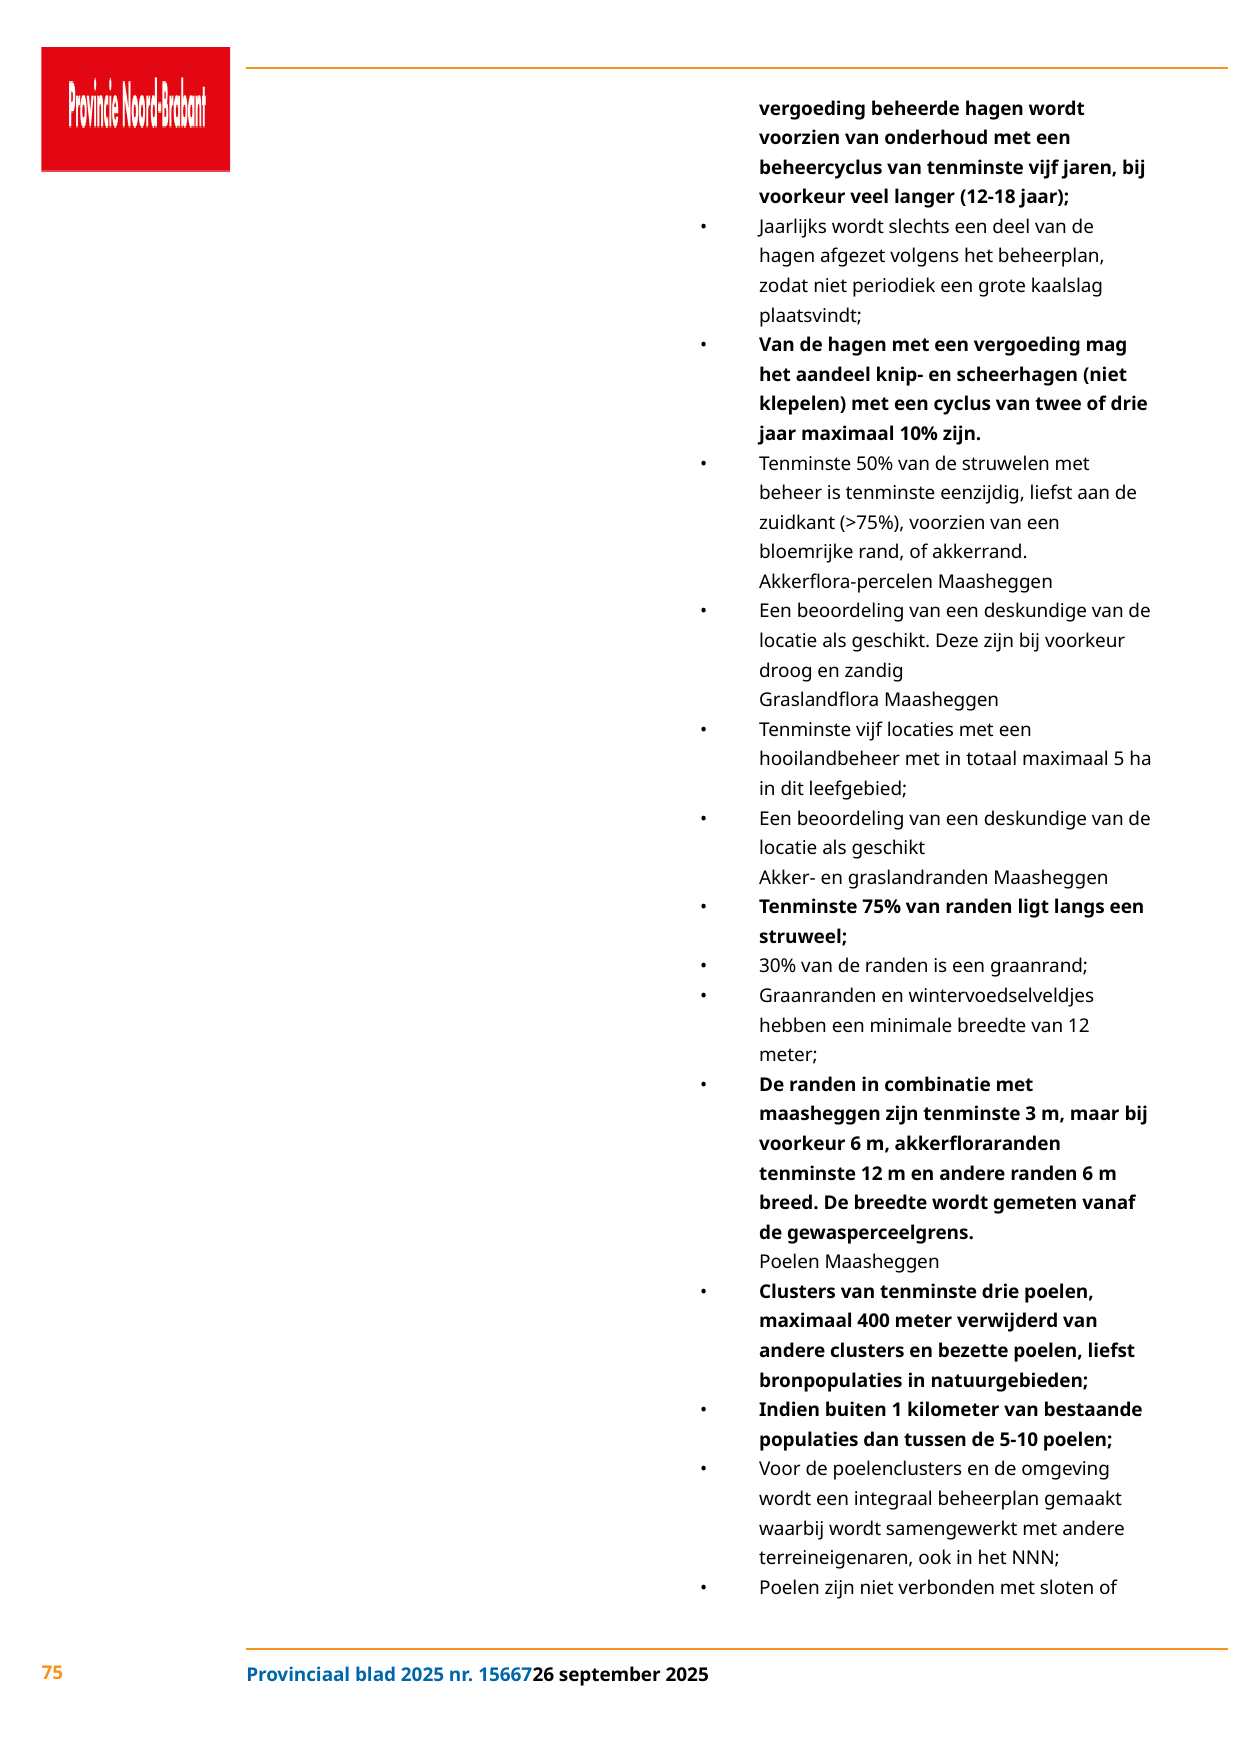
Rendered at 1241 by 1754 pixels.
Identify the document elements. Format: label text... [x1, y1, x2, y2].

table_cell vergoeding beheerde hagen wordt voorzien van onderhoud met een beheercyclus van tenminste vijf jaren, bij voorkeur veel langer (12-18 jaar); Jaarlijks wordt slechts een deel van de hagen afgezet volgens het beheerplan, zodat niet periodiek een grote kaalslag plaatsvindt; Van de hagen met een vergoeding mag het aandeel knip- en scheerhagen (niet klepelen) met een cyclus van twee of drie jaar maximaal 10% zijn. Tenminste 50% van de struwelen met beheer is tenminste eenzijdig, liefst aan de zuidkant (>75%), voorzien van een bloemrijke rand, of akkerrand. Akkerflora-percelen Maasheggen Een beoordeling van een deskundige van de locatie als geschikt. Deze zijn bij voorkeur droog en zandig Graslandflora Maasheggen Tenminste vijf locaties met een hooilandbeheer met in totaal maximaal 5 ha in dit leefgebied; Een beoordeling van een deskundige van de locatie als geschikt Akker- en graslandranden Maasheggen Tenminste 75% van randen ligt langs een struweel; 30% van de randen is een graanrand; Graanranden en wintervoedselveldjes hebben een minimale breedte van 12 meter; De randen in combinatie met maasheggen zijn tenminste 3 m, maar bij voorkeur 6 m, akkerfloraranden tenminste 12 m en andere randen 6 m breed. De breedte wordt gemeten vanaf de gewasperceelgrens. Poelen Maasheggen Clusters van tenminste drie poelen, maximaal 400 meter verwijderd van andere clusters en bezette poelen, liefst bronpopulaties in natuurgebieden; Indien buiten 1 kilometer van bestaande populaties dan tussen de 5-10 poelen; Voor de poelenclusters en de omgeving wordt een integraal beheerplan gemaakt waarbij wordt samengewerkt met andere terreineigenaren, ook in het NNN; Poelen zijn niet verbonden met sloten of [700, 95, 1152, 1600]
picture [41, 47, 231, 172]
table_cell [248, 95, 700, 1600]
